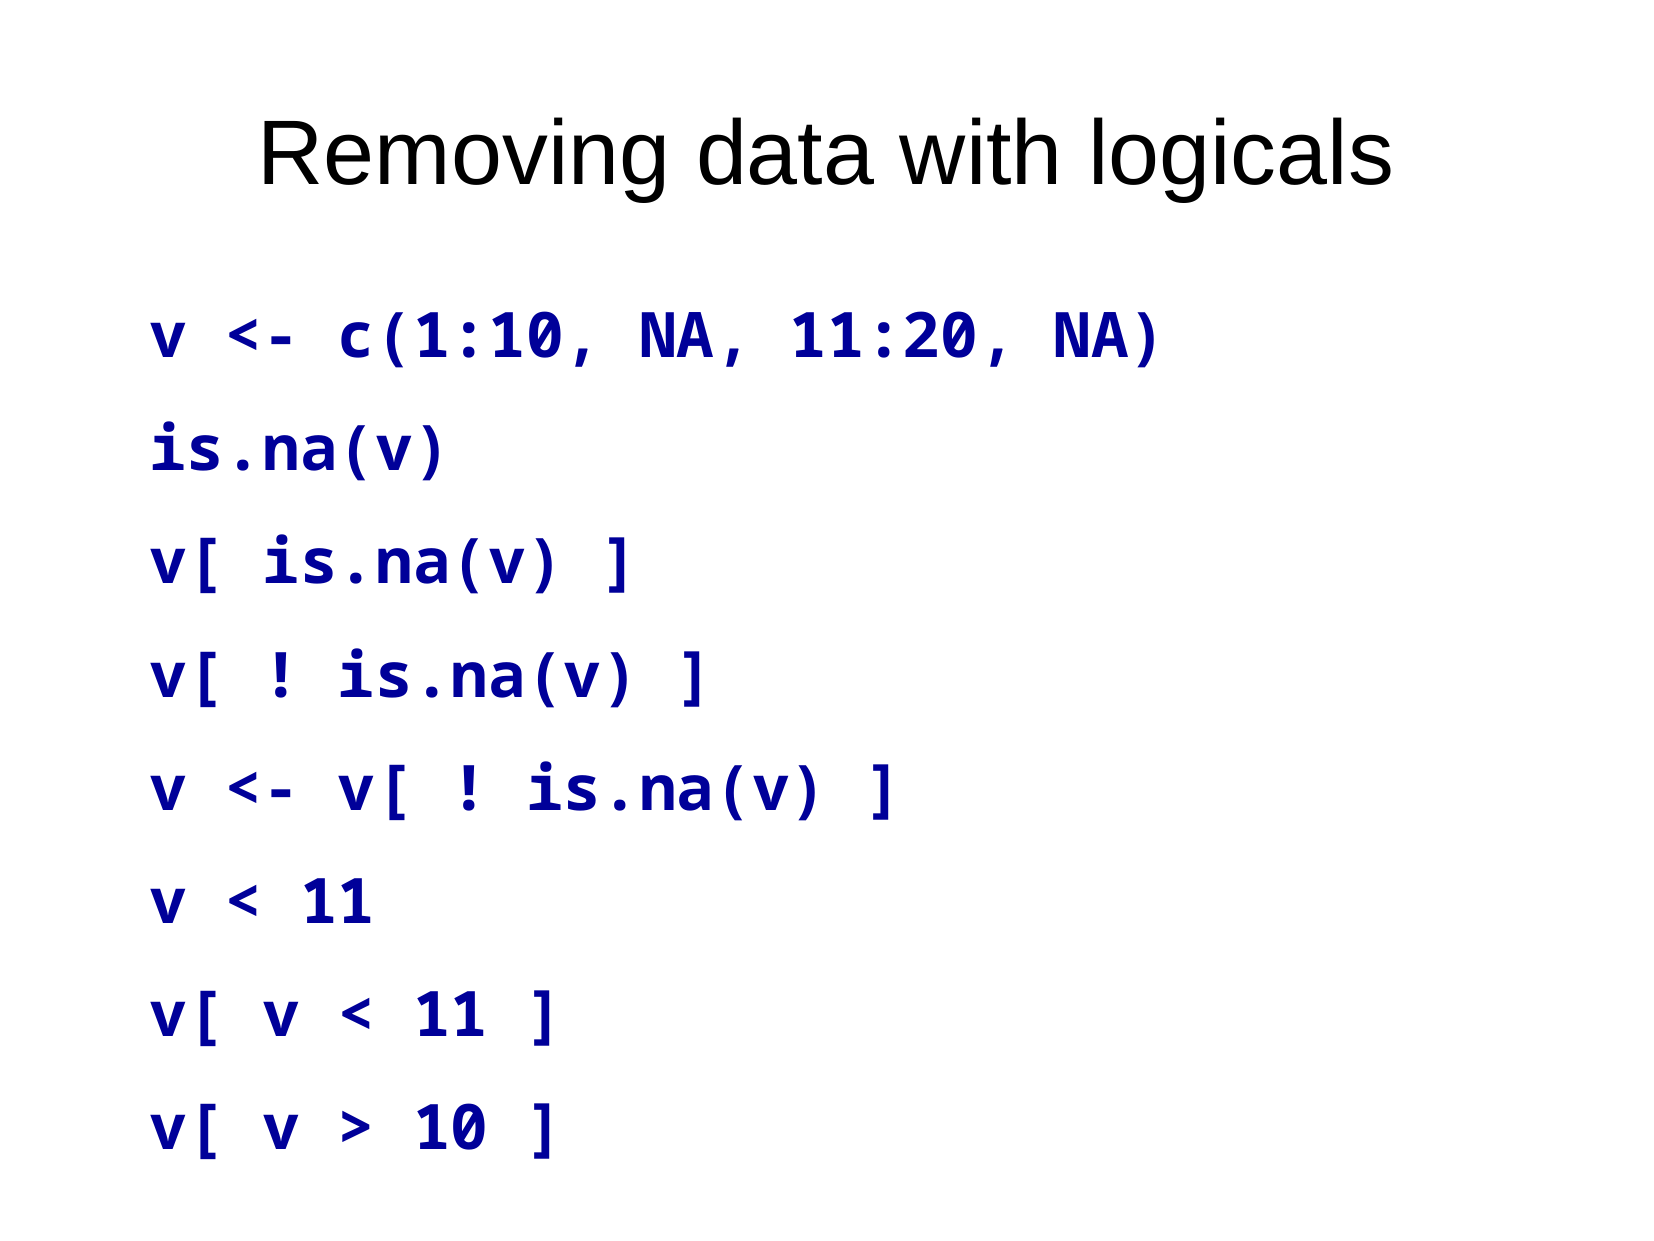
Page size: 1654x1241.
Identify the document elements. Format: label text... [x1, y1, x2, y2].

title Removing data with logicals [82, 49, 1571, 257]
list v <- c(1:10, NA, 11:20, NA) is.na(v) v[ is.na(v) ] v[ ! is.na(v) ] v <- v[ ! is.na(v) ] v < 11 v[ v < 11 ] v[ v > 10 ] [82, 290, 1571, 1170]
